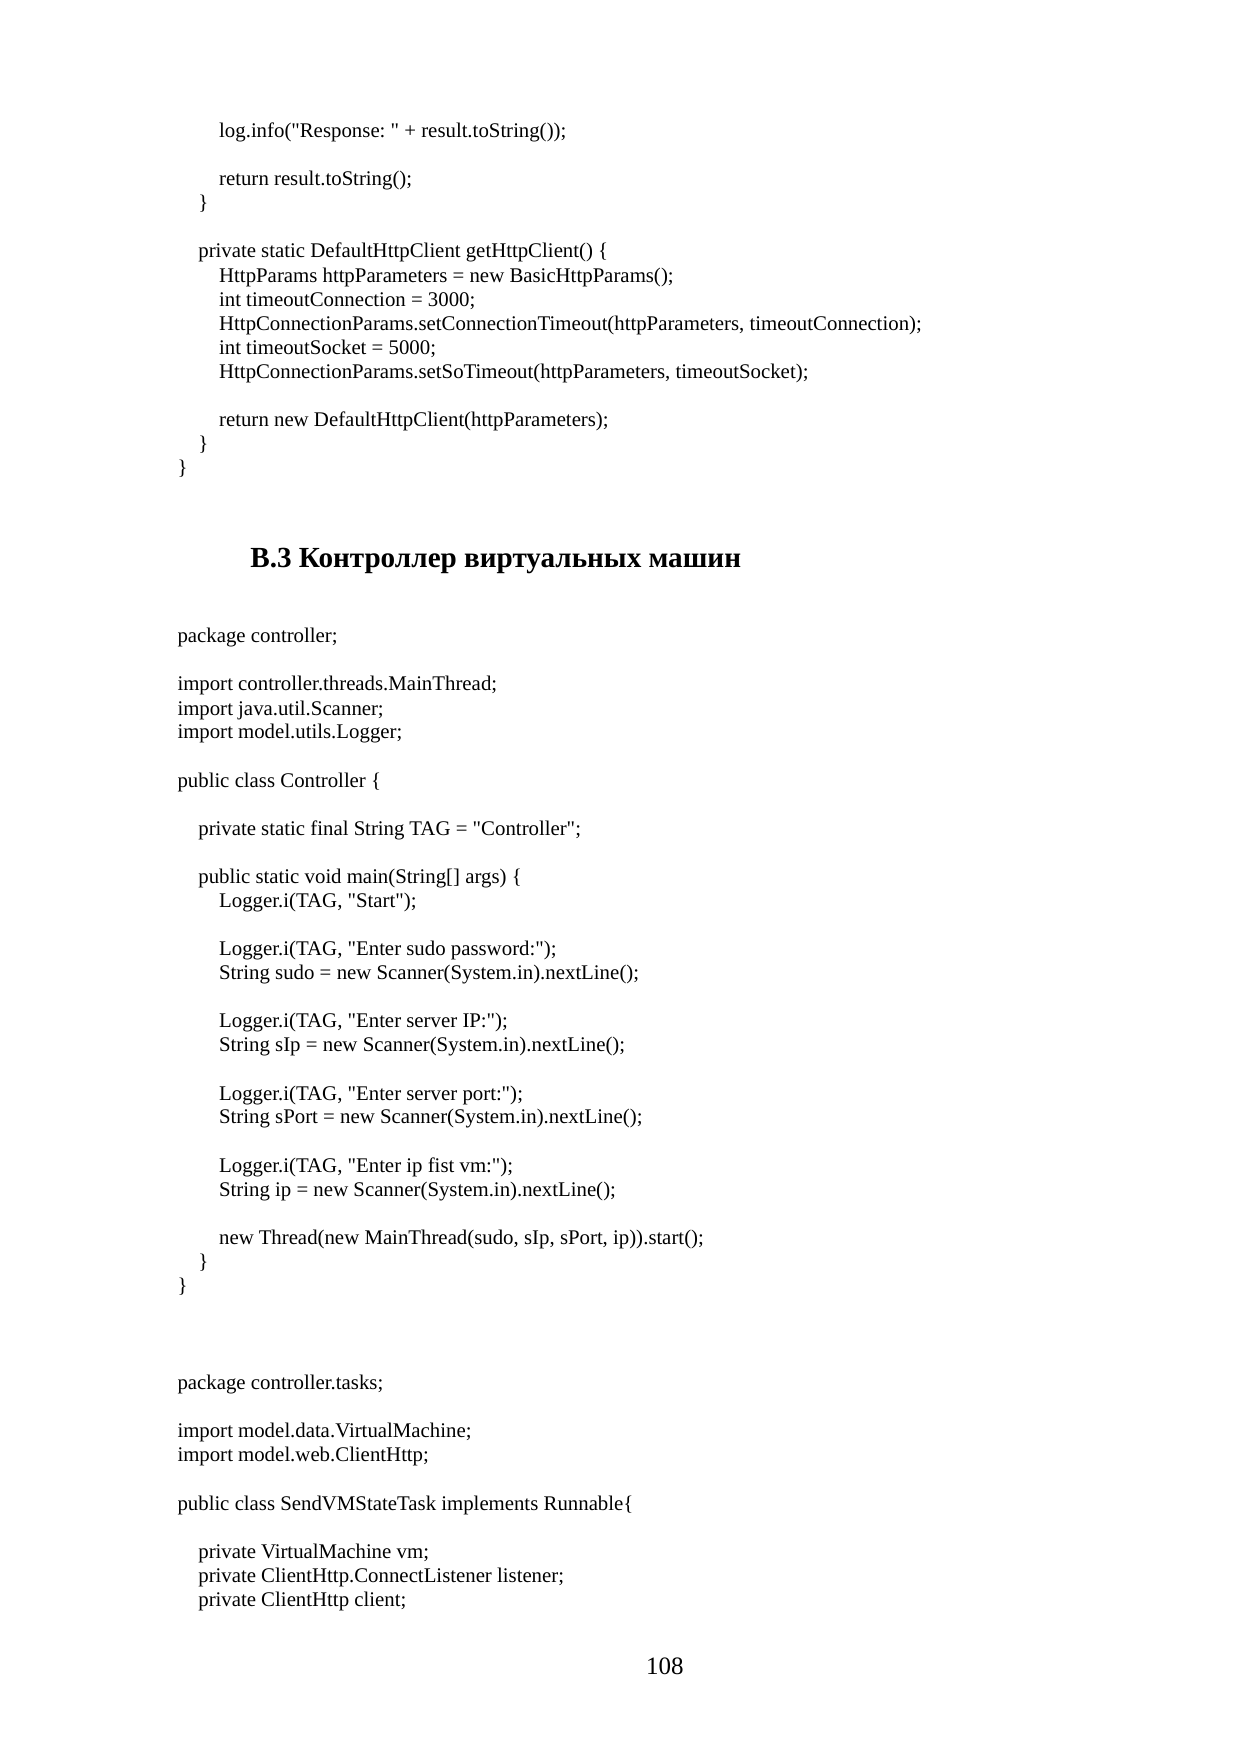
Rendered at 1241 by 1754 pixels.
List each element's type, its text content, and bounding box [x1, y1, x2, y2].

text package controller; import controller.threads.MainThread; import java.util.Scanner; import model.utils.Logger; public class Controller { private static final String TAG = "Controller"; public static void main(String[] args) { Logger.i(TAG, "Start"); Logger.i(TAG, "Enter sudo password:"); String sudo = new Scanner(System.in).nextLine(); Logger.i(TAG, "Enter server IP:"); String sIp = new Scanner(System.in).nextLine(); Logger.i(TAG, "Enter server port:"); String sPort = new Scanner(System.in).nextLine(); Logger.i(TAG, "Enter ip fist vm:"); String ip = new Scanner(System.in).nextLine(); new Thread(new MainThread(sudo, sIp, sPort, ip)).start(); } } [177, 623, 1152, 1321]
subtitle В.3 Контроллер виртуальных машин [177, 541, 1152, 574]
text log.info("Response: " + result.toString()); return result.toString(); } private static DefaultHttpClient getHttpClient() { HttpParams httpParameters = new BasicHttpParams(); int timeoutConnection = 3000; HttpConnectionParams.setConnectionTimeout(httpParameters, timeoutConnection); int timeoutSocket = 5000; HttpConnectionParams.setSoTimeout(httpParameters, timeoutSocket); return new DefaultHttpClient(httpParameters); } } [177, 118, 1152, 503]
text package controller.tasks; import model.data.VirtualMachine; import model.web.ClientHttp; public class SendVMStateTask implements Runnable{ private VirtualMachine vm; private ClientHttp.ConnectListener listener; private ClientHttp client; [177, 1370, 1152, 1611]
